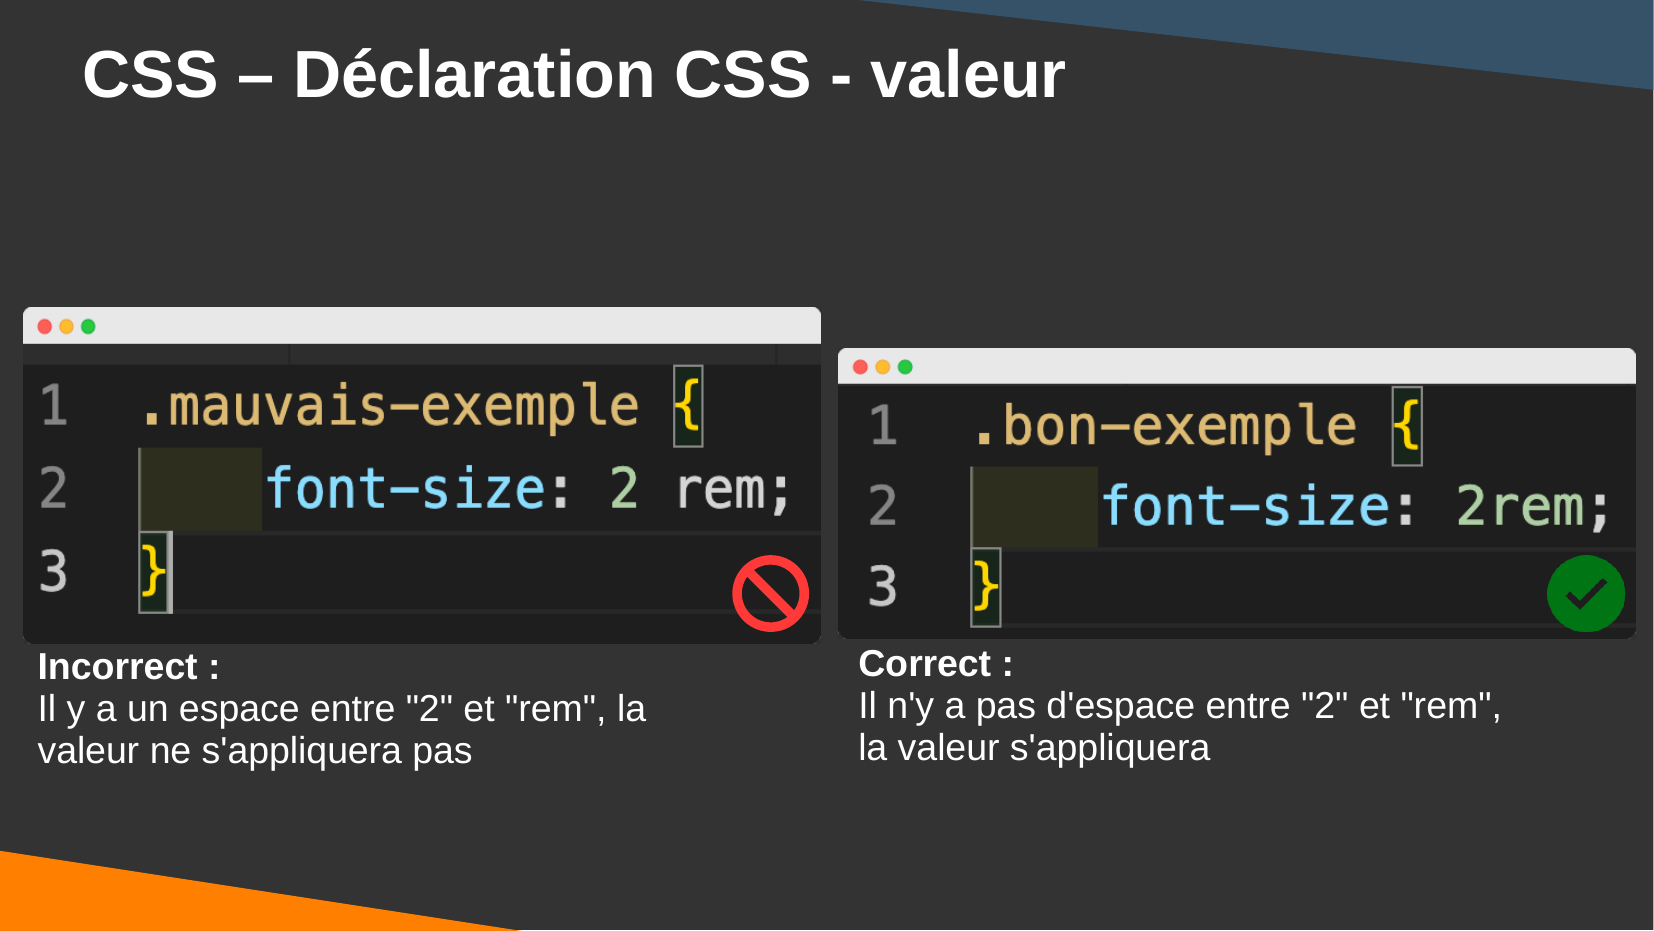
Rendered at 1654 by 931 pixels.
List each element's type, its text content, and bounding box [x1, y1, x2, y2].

text_box [732, 555, 810, 632]
picture [838, 348, 1636, 639]
title CSS – Déclaration CSS - valeur [82, 37, 1571, 114]
text_box [858, 0, 1654, 90]
text_box [0, 850, 522, 931]
text_box Incorrect : Il y a un espace entre "2" et "rem", la valeur ne s'appliquera pas [22, 637, 733, 779]
picture [23, 307, 821, 644]
text_box Correct : Il n'y a pas d'espace entre "2" et "rem", la valeur s'appliquera [843, 635, 1554, 777]
